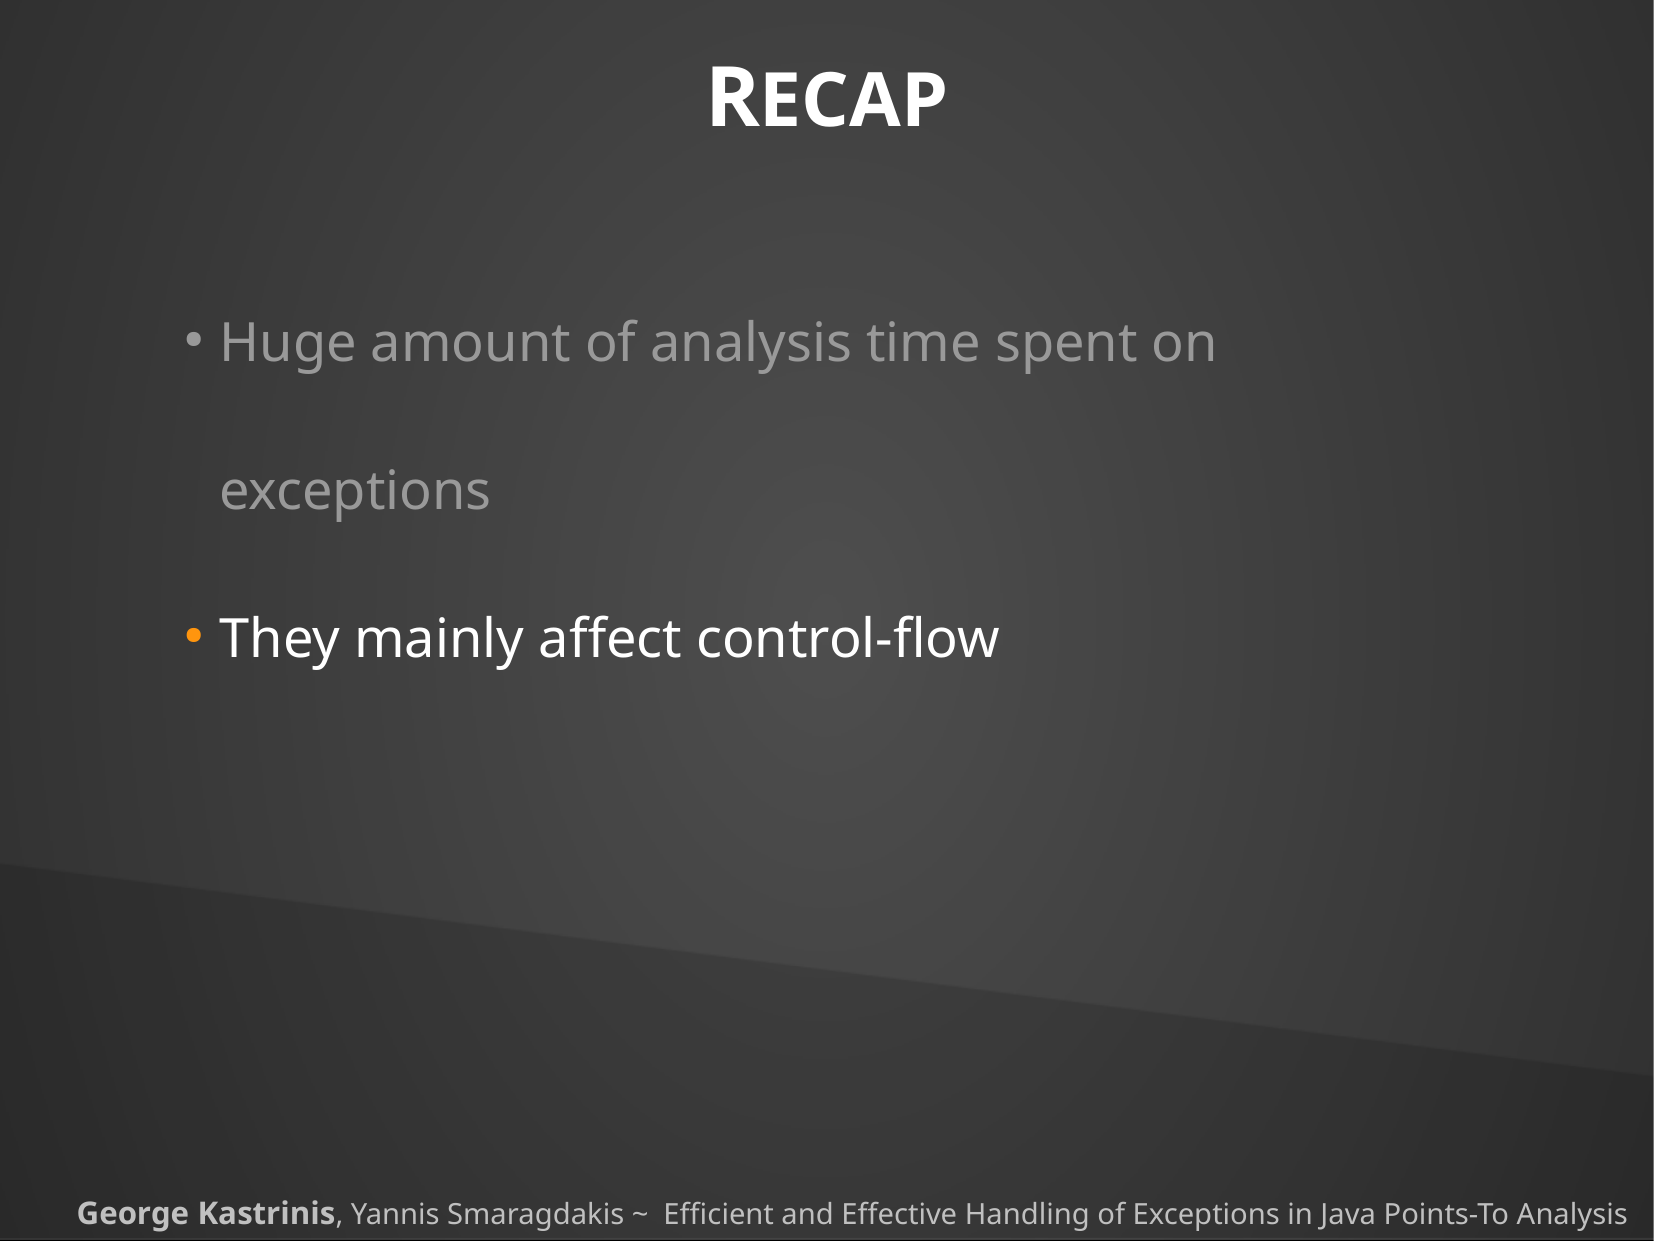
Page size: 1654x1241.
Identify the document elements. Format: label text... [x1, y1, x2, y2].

text_box Huge amount of analysis time spent on exceptions They mainly affect control-flow [169, 222, 1485, 420]
text_box RECAP [422, 30, 1231, 139]
picture [0, 0, 1654, 1241]
